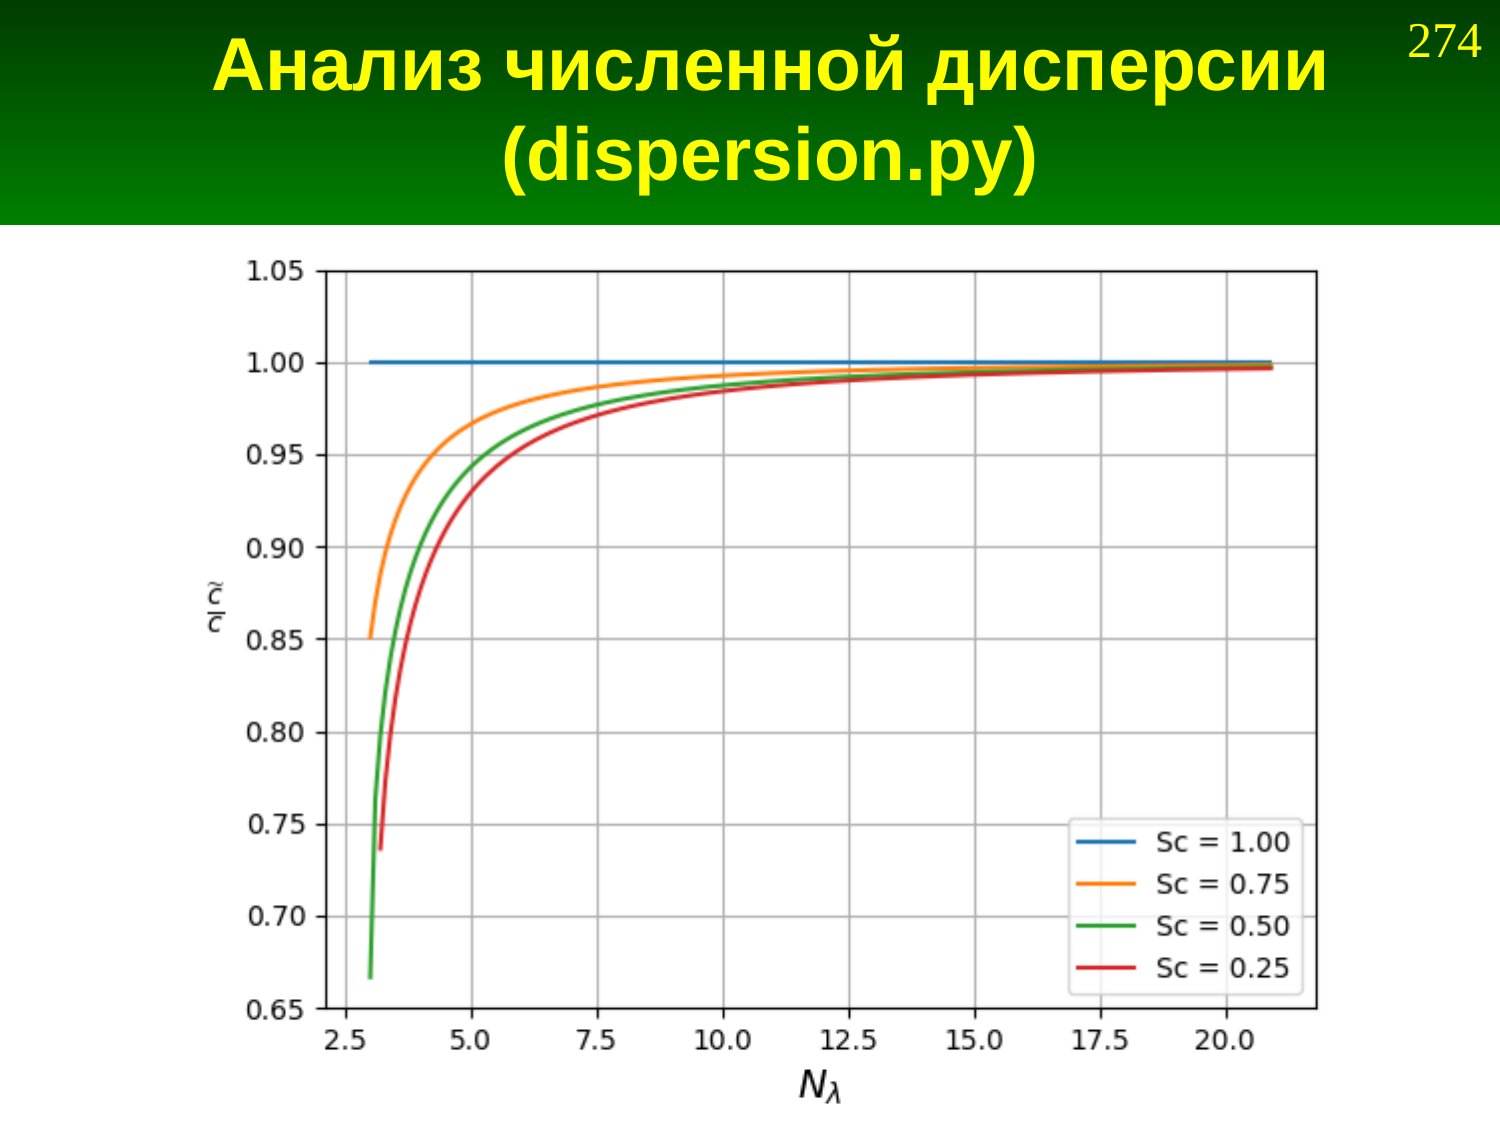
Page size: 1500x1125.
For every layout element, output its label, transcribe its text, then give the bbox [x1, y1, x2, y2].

picture [166, 242, 1334, 1114]
title Анализ численной дисперсии (dispersion.py) [100, 7, 1441, 204]
